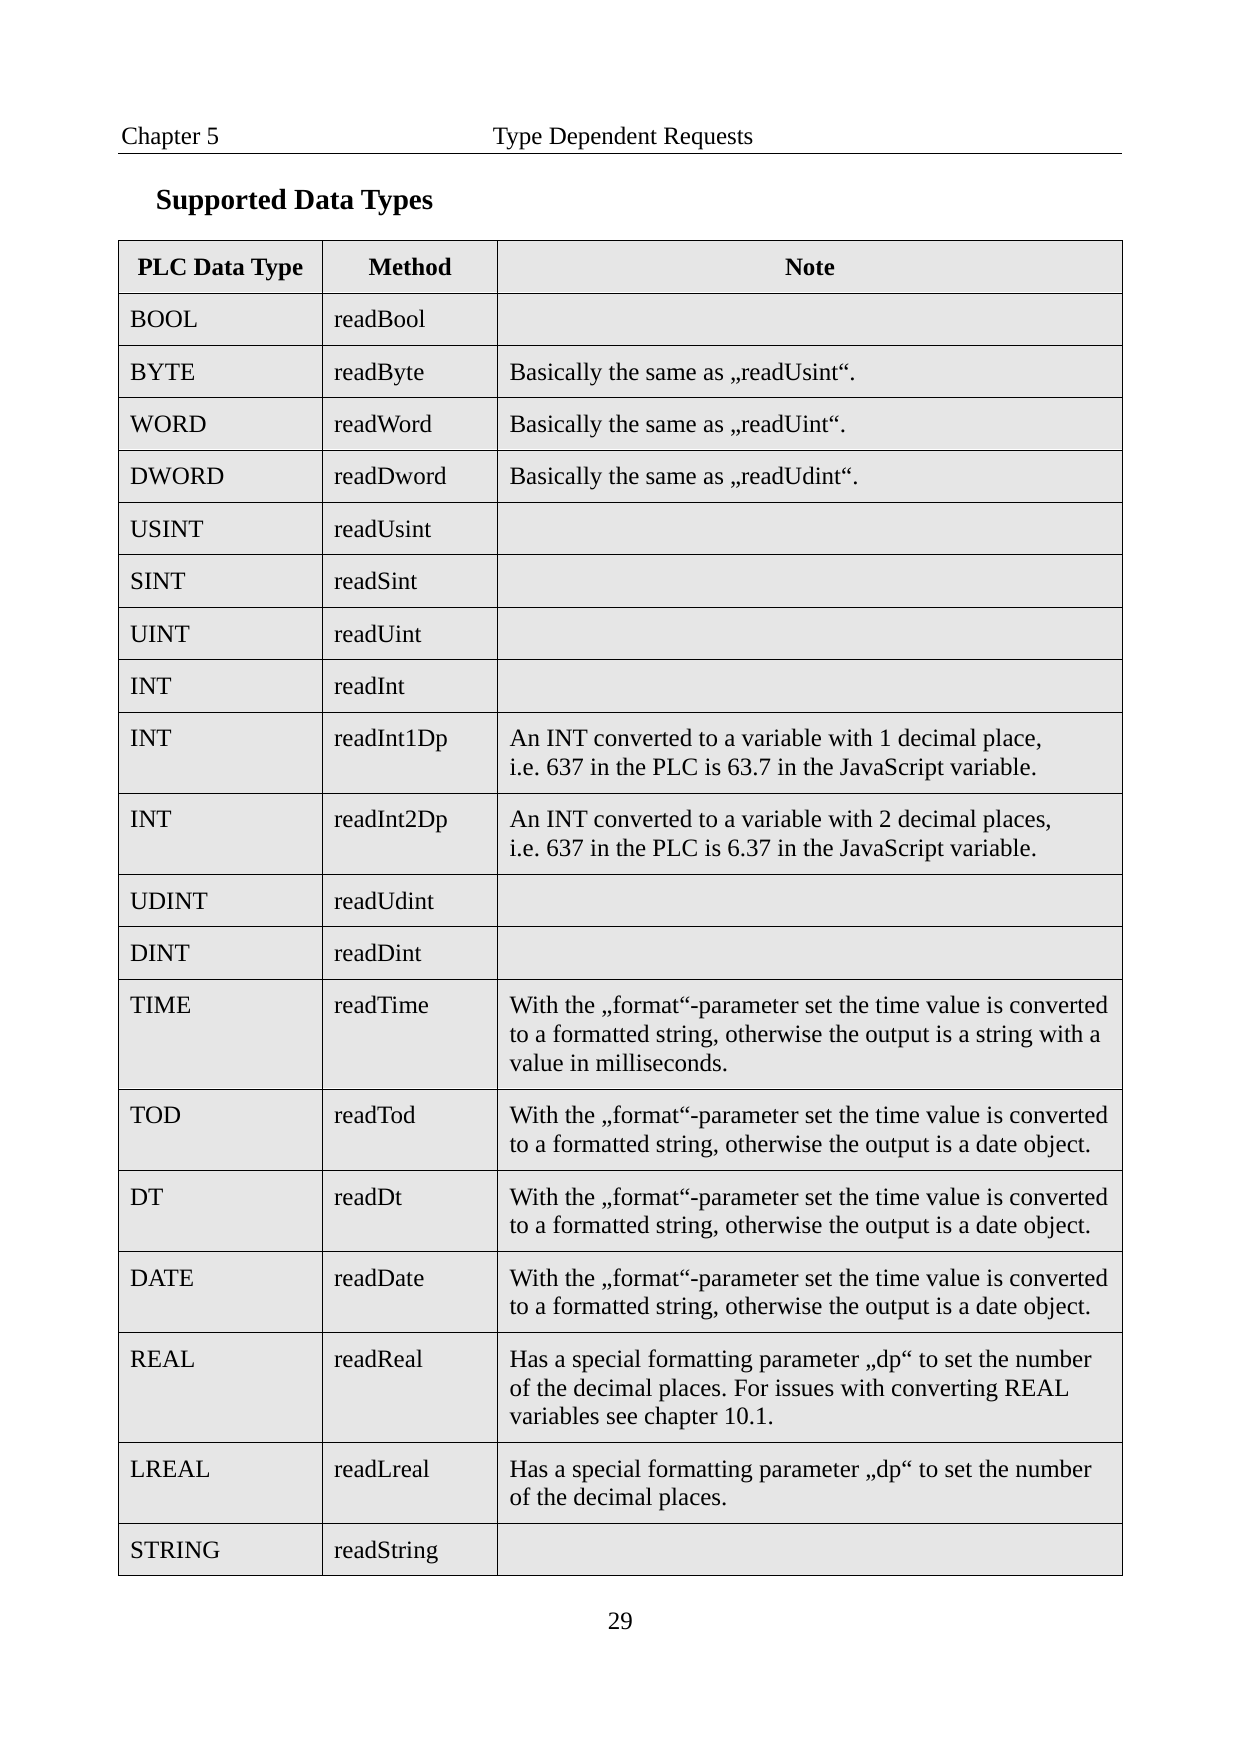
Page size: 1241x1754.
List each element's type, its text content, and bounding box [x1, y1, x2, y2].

table_cell readDate [323, 1252, 497, 1332]
table_cell UINT [119, 608, 322, 659]
table_cell DWORD [119, 451, 322, 502]
table_cell readInt1Dp [323, 713, 497, 793]
table_cell DT [119, 1171, 322, 1251]
table_cell readUsint [323, 503, 497, 554]
table_cell readByte [323, 346, 497, 397]
table_cell Basically the same as „readUint“. [498, 398, 1122, 449]
table_cell With the „format“-parameter set the time value is converted to a formatted string, otherwise the output is a date object. [498, 1252, 1122, 1332]
table_cell STRING [119, 1524, 322, 1575]
table_cell Has a special formatting parameter „dp“ to set the number of the decimal places. [498, 1443, 1122, 1523]
table_cell [498, 608, 1122, 659]
table_cell [498, 1524, 1122, 1575]
table_cell readDt [323, 1171, 497, 1251]
table_cell Basically the same as „readUdint“. [498, 451, 1122, 502]
table_cell readTod [323, 1090, 497, 1170]
table_cell [498, 503, 1122, 554]
subtitle Supported Data Types [156, 182, 1122, 216]
table_cell With the „format“-parameter set the time value is converted to a formatted string, otherwise the output is a date object. [498, 1171, 1122, 1251]
table_cell REAL [119, 1333, 322, 1442]
table_cell An INT converted to a variable with 2 decimal places, i.e. 637 in the PLC is 6.37 in the JavaScript variable. [498, 794, 1122, 874]
table_cell readUdint [323, 875, 497, 926]
table_cell readWord [323, 398, 497, 449]
table_cell [498, 927, 1122, 979]
table_cell DATE [119, 1252, 322, 1332]
table_cell With the „format“-parameter set the time value is converted to a formatted string, otherwise the output is a string with a value in milliseconds. [498, 980, 1122, 1088]
table_cell readDword [323, 451, 497, 502]
table_header PLC Data Type [119, 241, 322, 292]
table_cell readTime [323, 980, 497, 1088]
table_cell DINT [119, 927, 322, 979]
table_cell readBool [323, 294, 497, 345]
table_cell readUint [323, 608, 497, 659]
table_cell BYTE [119, 346, 322, 397]
table_cell Basically the same as „readUsint“. [498, 346, 1122, 397]
table_cell USINT [119, 503, 322, 554]
table_cell SINT [119, 555, 322, 607]
table_cell INT [119, 713, 322, 793]
table_cell readInt [323, 660, 497, 712]
table_cell TOD [119, 1090, 322, 1170]
table_cell readInt2Dp [323, 794, 497, 874]
table_cell WORD [119, 398, 322, 449]
table_cell LREAL [119, 1443, 322, 1523]
table_cell With the „format“-parameter set the time value is converted to a formatted string, otherwise the output is a date object. [498, 1090, 1122, 1170]
table_cell readString [323, 1524, 497, 1575]
table_cell readDint [323, 927, 497, 979]
table_cell TIME [119, 980, 322, 1088]
table_cell [498, 294, 1122, 345]
table_cell readLreal [323, 1443, 497, 1523]
table_cell readReal [323, 1333, 497, 1442]
table_cell INT [119, 794, 322, 874]
table_cell An INT converted to a variable with 1 decimal place, i.e. 637 in the PLC is 63.7 in the JavaScript variable. [498, 713, 1122, 793]
table_cell [498, 875, 1122, 926]
table_cell Has a special formatting parameter „dp“ to set the number of the decimal places. For issues with converting REAL variables see chapter 10.1. [498, 1333, 1122, 1442]
table_cell readSint [323, 555, 497, 607]
table_cell [498, 555, 1122, 607]
table_header Note [498, 241, 1122, 292]
table_cell BOOL [119, 294, 322, 345]
table_cell UDINT [119, 875, 322, 926]
table_header Method [323, 241, 497, 292]
table_cell [498, 660, 1122, 712]
table_cell INT [119, 660, 322, 712]
